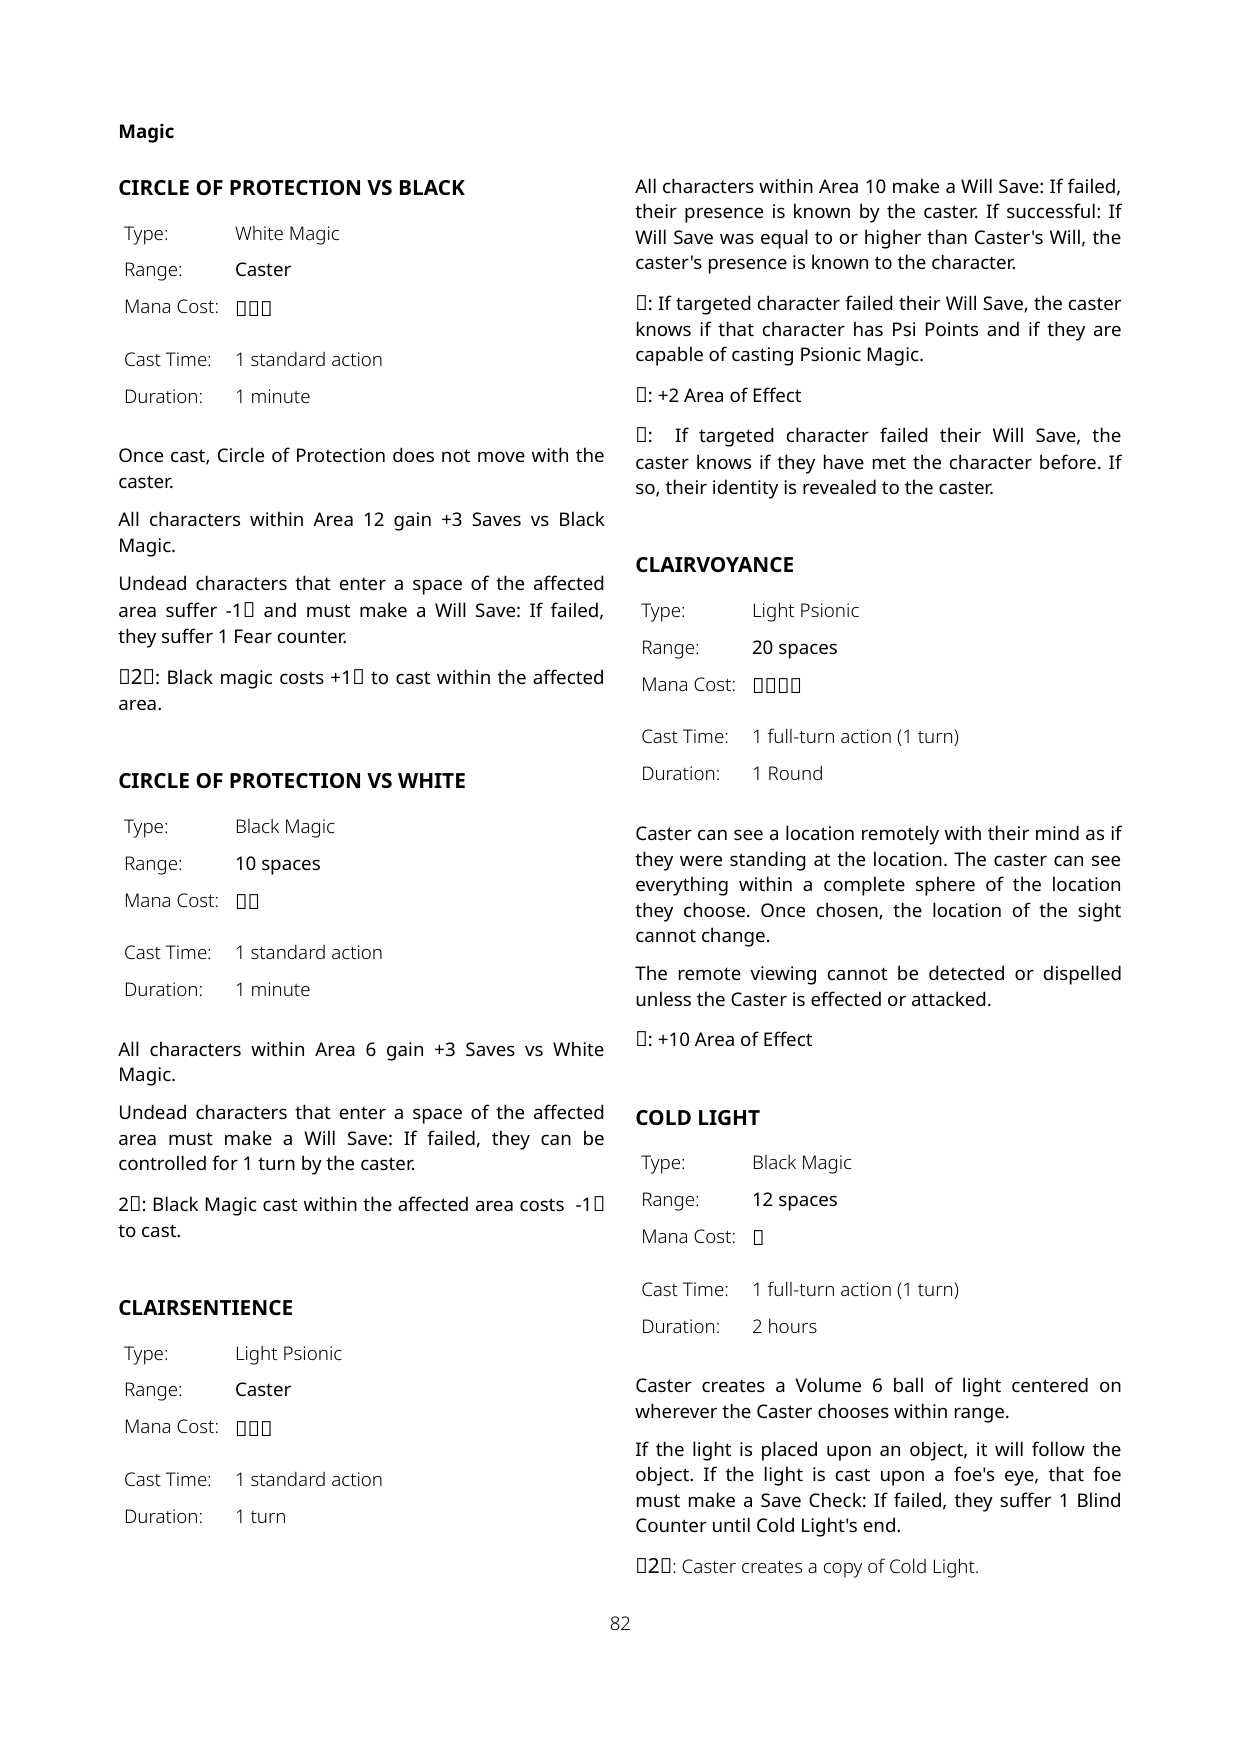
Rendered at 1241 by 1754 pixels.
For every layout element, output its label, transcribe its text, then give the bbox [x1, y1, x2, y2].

text All characters within Area 12 gain +3 Saves vs Black Magic. [118, 506, 605, 557]
table_cell Duration: [635, 755, 746, 792]
table_cell  [746, 666, 1123, 718]
table_cell 1 turn [229, 1498, 606, 1534]
text COLD LIGHT [635, 1103, 1122, 1131]
text Caster can see a location remotely with their mind as if they were standing at the location. The caster can see everything within a complete sphere of the location they choose. Once chosen, the location of the sight cannot change. [635, 792, 1122, 948]
table_cell Duration: [118, 378, 229, 414]
table_cell Cast Time: [118, 340, 229, 377]
table_cell 10 spaces [229, 844, 606, 881]
table_cell Mana Cost: [118, 881, 229, 934]
table_cell Mana Cost: [118, 288, 229, 340]
table_cell  [229, 1408, 606, 1460]
table_cell Range: [118, 844, 229, 881]
table_cell 1 standard action [229, 1460, 606, 1497]
table_cell 1 standard action [229, 934, 606, 971]
table_cell Mana Cost: [118, 1408, 229, 1460]
table_cell 1 standard action [229, 340, 606, 377]
text 2: Black magic costs +1 to cast within the affected area. [118, 662, 605, 716]
table_header Light Psionic [229, 1334, 606, 1371]
text : If targeted character failed their Will Save, the caster knows if that character has Psi Points and if they are capable of casting Psionic Magic. [635, 288, 1122, 367]
text 2: Caster creates a copy of Cold Light. [635, 1551, 1122, 1579]
table_cell 1 minute [229, 378, 606, 414]
table_header Type: [635, 592, 746, 628]
table_cell Cast Time: [635, 1270, 746, 1307]
table_cell Mana Cost: [635, 1218, 746, 1270]
table_cell Caster [229, 251, 606, 288]
text Caster creates a Volume 6 ball of light centered on wherever the Caster chooses within range. [635, 1344, 1122, 1424]
table_cell Range: [635, 1181, 746, 1218]
table_cell Duration: [118, 971, 229, 1008]
text CIRCLE OF PROTECTION VS WHITE [118, 766, 605, 795]
table_cell Duration: [118, 1498, 229, 1534]
table_cell Range: [635, 629, 746, 666]
table_header White Magic [229, 214, 606, 251]
table_header Type: [118, 1334, 229, 1371]
table_cell 12 spaces [746, 1181, 1123, 1218]
text 2: Black Magic cast within the affected area costs -1 to cast. [118, 1189, 605, 1243]
table_header Type: [635, 1144, 746, 1181]
table_cell  [229, 881, 606, 934]
table_cell Cast Time: [635, 718, 746, 755]
table_cell 1 full-turn action (1 turn) [746, 1270, 1123, 1307]
table_cell 1 full-turn action (1 turn) [746, 718, 1123, 755]
table_cell Range: [118, 1371, 229, 1408]
table_cell  [229, 288, 606, 340]
table_cell 20 spaces [746, 629, 1123, 666]
table_cell Caster [229, 1371, 606, 1408]
text All characters within Area 10 make a Will Save: If failed, their presence is known by the caster. If successful: If Will Save was equal to or higher than Caster's Will, the caster's presence is known to the character. [635, 173, 1122, 275]
text Undead characters that enter a space of the affected area must make a Will Save: If failed, they can be controlled for 1 turn by the caster. [118, 1099, 605, 1176]
text Undead characters that enter a space of the affected area suffer -1 and must make a Will Save: If failed, they suffer 1 Fear counter. [118, 570, 605, 649]
table_cell Duration: [635, 1307, 746, 1344]
text Once cast, Circle of Protection does not move with the caster. [118, 414, 605, 494]
table_cell Mana Cost: [635, 666, 746, 718]
table_cell 1 minute [229, 971, 606, 1008]
text [118, 1534, 605, 1563]
table_cell  [746, 1218, 1123, 1270]
table_header Black Magic [746, 1144, 1123, 1181]
text : If targeted character failed their Will Save, the caster knows if they have met the character before. If so, their identity is revealed to the caster. [635, 421, 1122, 500]
text If the light is placed upon an object, it will follow the object. If the light is cast upon a foe's eye, that foe must make a Save Check: If failed, they suffer 1 Blind Counter until Cold Light's end. [635, 1436, 1122, 1538]
table_header Light Psionic [746, 592, 1123, 628]
table_cell 1 Round [746, 755, 1123, 792]
table_cell Cast Time: [118, 1460, 229, 1497]
text The remote viewing cannot be detected or dispelled unless the Caster is effected or attacked. [635, 960, 1122, 1011]
table_header Black Magic [229, 807, 606, 844]
text CIRCLE OF PROTECTION VS BLACK [118, 173, 605, 202]
text : +10 Area of Effect [635, 1024, 1122, 1052]
table_cell Cast Time: [118, 934, 229, 971]
text CLAIRVOYANCE [635, 551, 1122, 579]
table_cell Range: [118, 251, 229, 288]
table_header Type: [118, 214, 229, 251]
text : +2 Area of Effect [635, 380, 1122, 408]
table_header Type: [118, 807, 229, 844]
text All characters within Area 6 gain +3 Saves vs White Magic. [118, 1008, 605, 1087]
table_cell 2 hours [746, 1307, 1123, 1344]
text CLAIRSENTIENCE [118, 1293, 605, 1322]
